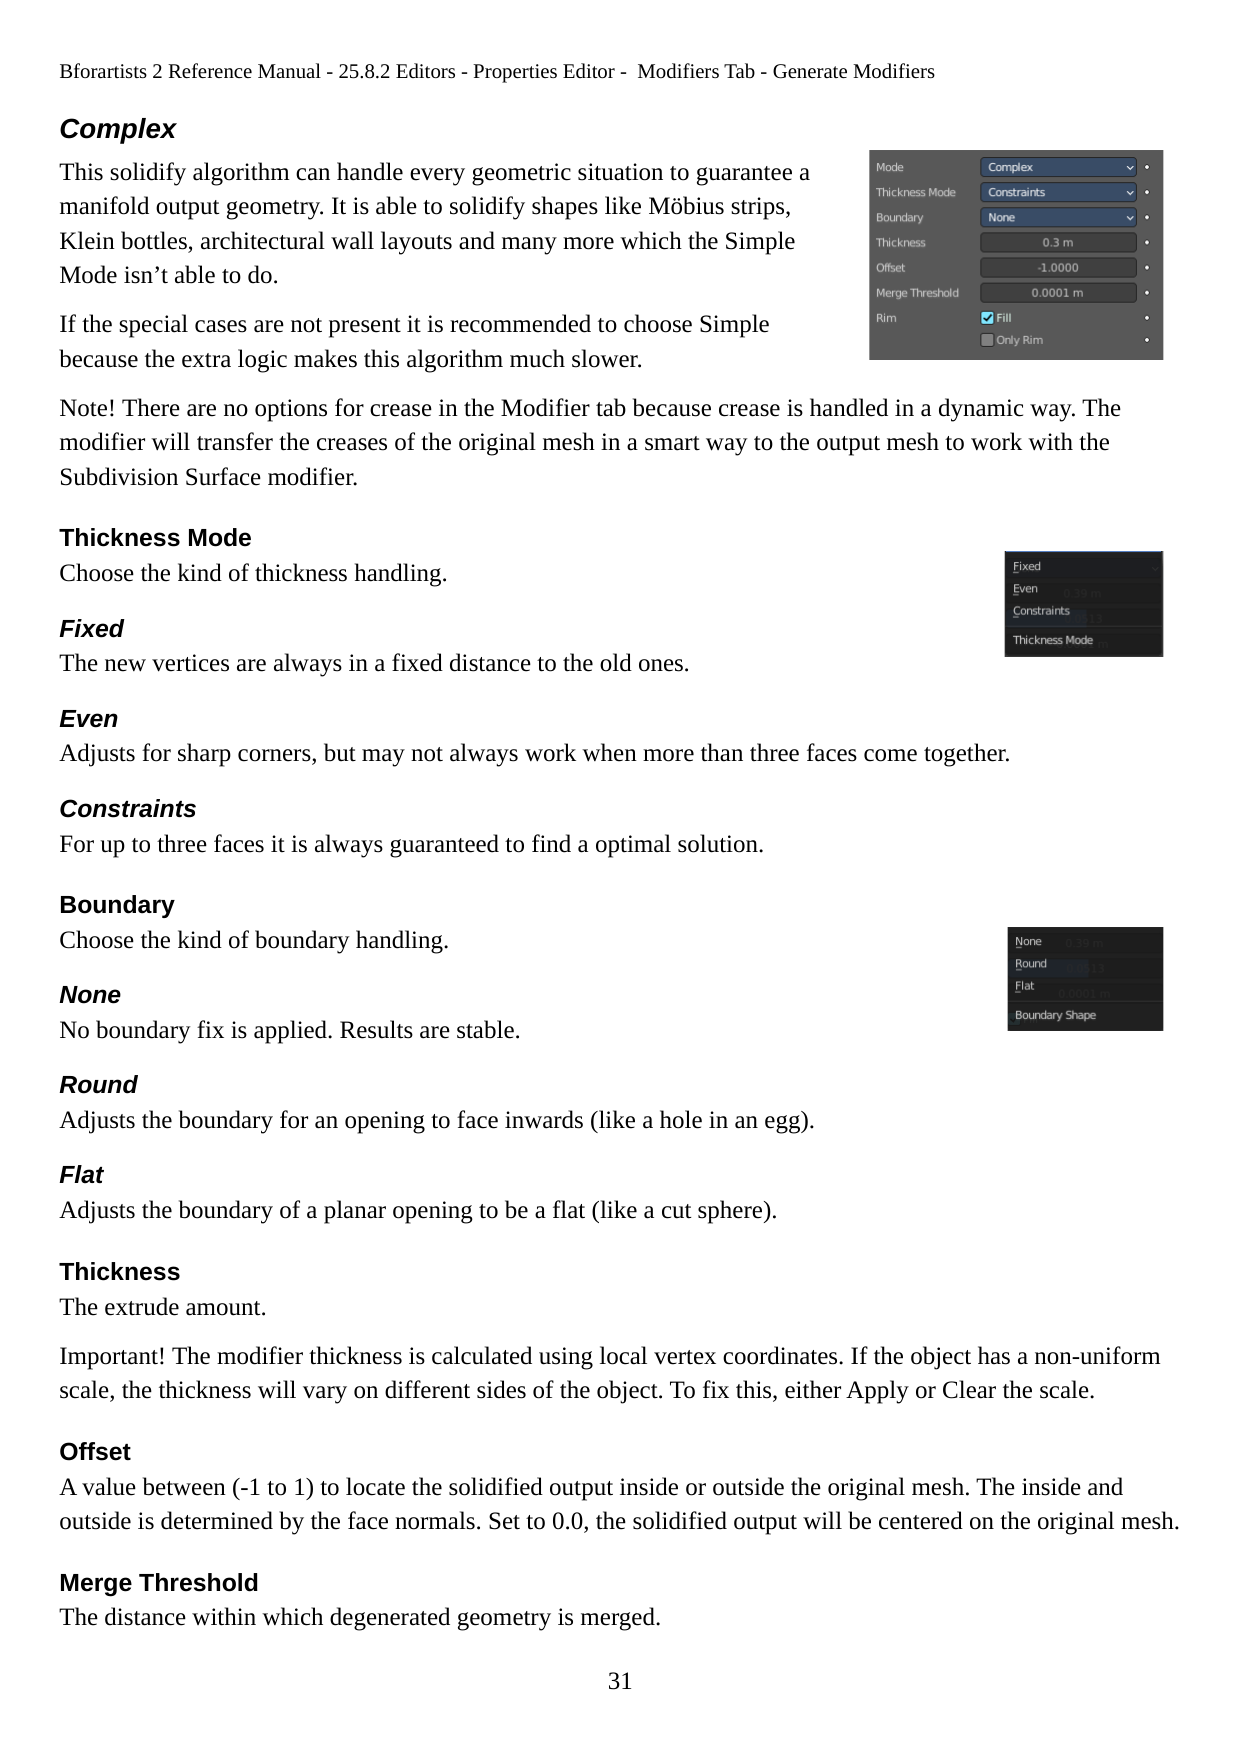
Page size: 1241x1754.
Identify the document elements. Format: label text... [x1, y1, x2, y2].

subtitle Merge Threshold [59, 1568, 1181, 1596]
text Note! There are no options for crease in the Modifier tab because crease is handled in a dynamic way. The modifier will transfer the creases of the original mesh in a smart way to the output mesh to work with the Subdivision Surface modifier. [59, 393, 1181, 491]
text No boundary fix is applied. Results are stable. [59, 1015, 1181, 1044]
text Adjusts the boundary for an opening to face inwards (like a hole in an egg). [59, 1105, 1181, 1134]
text If the special cases are not present it is recommended to choose Simple because the extra logic makes this algorithm much slower. [59, 309, 1181, 373]
subtitle Constraints [59, 794, 1181, 822]
subtitle Thickness Mode [59, 523, 1181, 552]
subtitle Even [59, 704, 1181, 732]
subtitle None [59, 980, 1007, 1009]
subtitle Complex [59, 113, 1181, 144]
subtitle Boundary [59, 890, 1181, 919]
text Important! The modifier thickness is calculated using local vertex coordinates. If the object has a non-uniform scale, the thickness will vary on different sides of the object. To fix this, either Apply or Clear the scale. [59, 1341, 1181, 1404]
text The extrude amount. [59, 1292, 1181, 1320]
subtitle Round [59, 1070, 1181, 1099]
picture [869, 150, 1164, 360]
subtitle Offset [59, 1437, 1181, 1465]
text Choose the kind of thickness handling. [59, 558, 1004, 587]
picture [1004, 551, 1164, 657]
text A value between (-1 to 1) to locate the solidified output inside or outside the original mesh. The inside and outside is determined by the face normals. Set to 0.0, the solidified output will be centered on the original mesh. [59, 1472, 1181, 1535]
subtitle Flat [59, 1161, 1181, 1189]
text Adjusts the boundary of a planar opening to be a flat (like a cut sphere). [59, 1195, 1181, 1224]
text The new vertices are always in a fixed distance to the old ones. [59, 648, 1181, 677]
subtitle Thickness [59, 1257, 1181, 1285]
text Adjusts for sharp corners, but may not always work when more than three faces come together. [59, 738, 1181, 767]
text The distance within which degenerated geometry is merged. [59, 1602, 1181, 1631]
text For up to three faces it is always guaranteed to find a optimal solution. [59, 829, 1181, 857]
subtitle Fixed [59, 614, 1004, 642]
text Choose the kind of boundary handling. [59, 925, 1181, 954]
subtitle [1164, 980, 1181, 1009]
picture [1007, 927, 1164, 1031]
text This solidify algorithm can handle every geometric situation to guarantee a manifold output geometry. It is able to solidify shapes like Möbius strips, Klein bottles, architectural wall layouts and many more which the Simple Mode isn’t able to do. [59, 157, 869, 289]
subtitle [1164, 614, 1181, 642]
